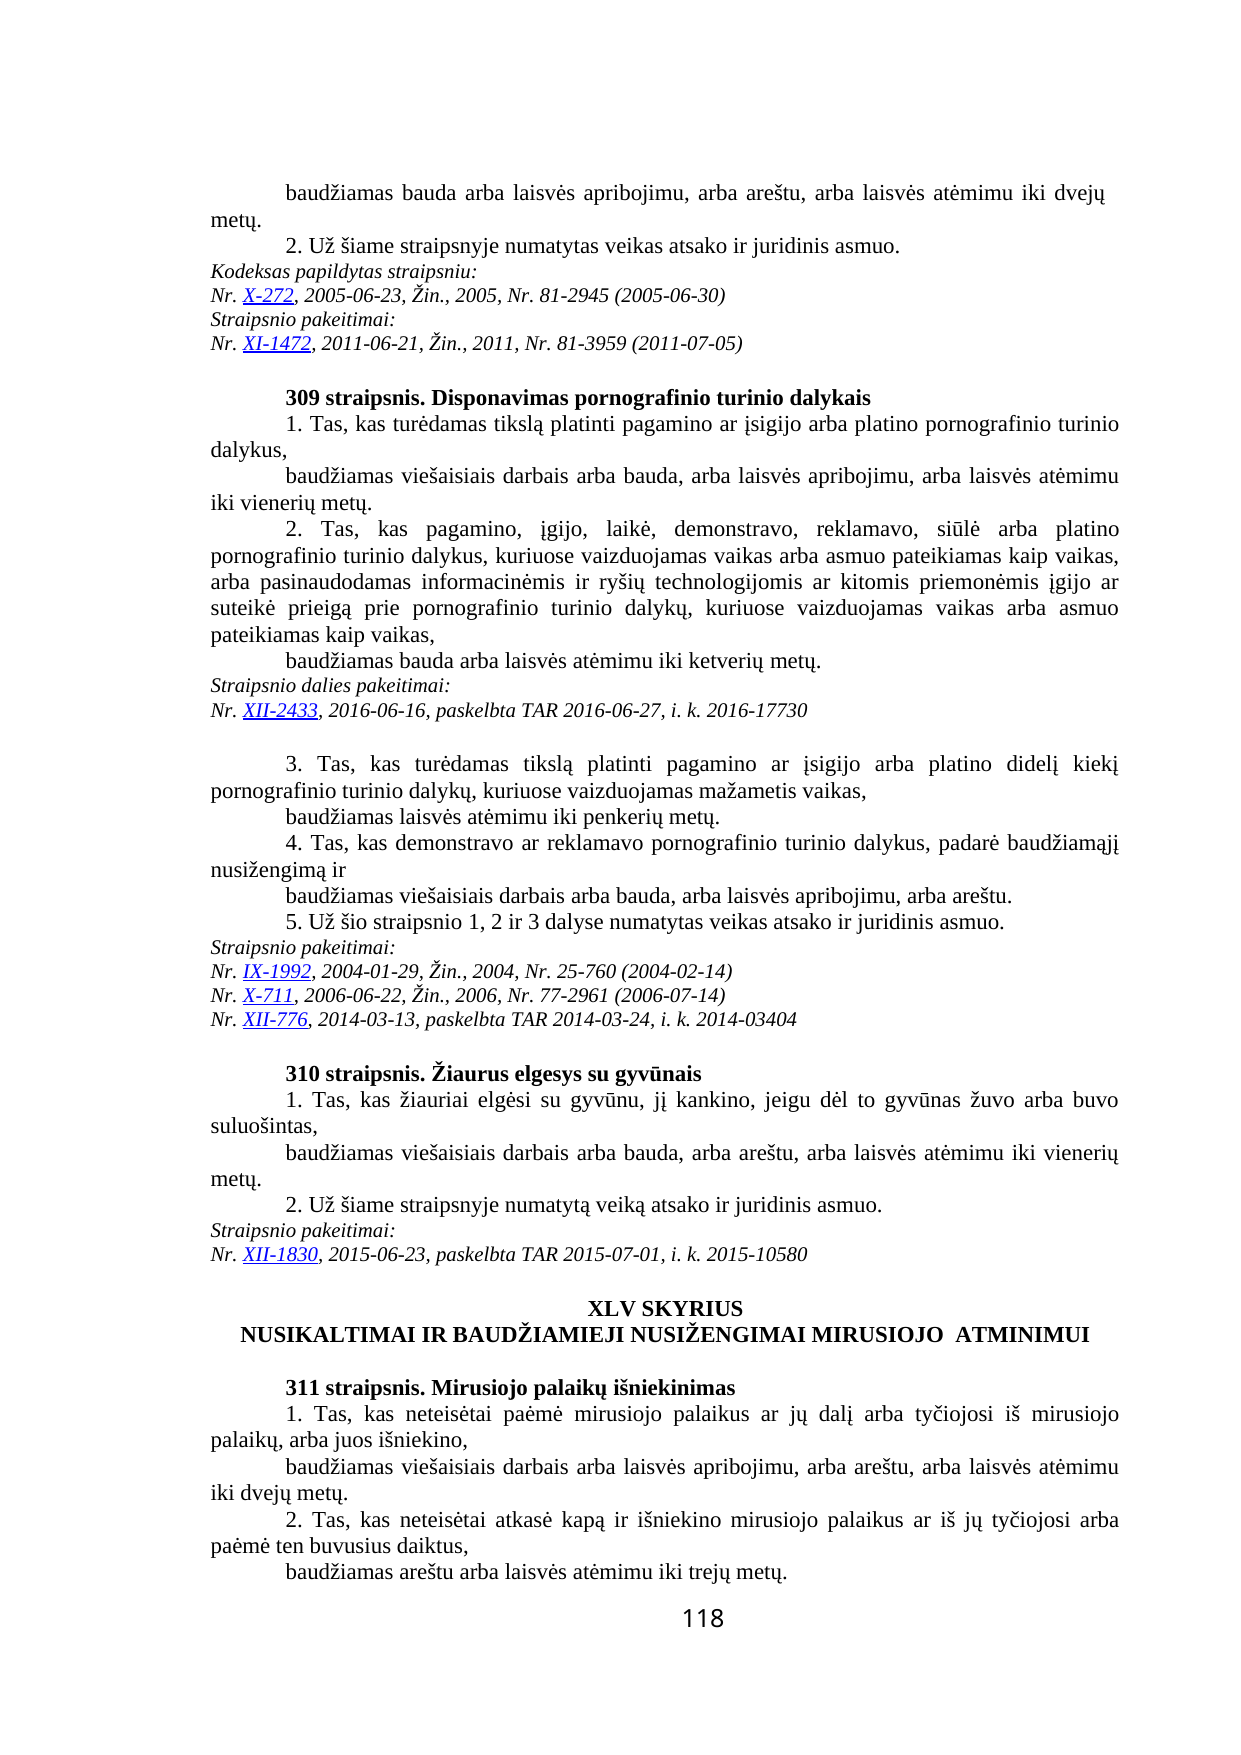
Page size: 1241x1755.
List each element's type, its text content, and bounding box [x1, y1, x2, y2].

text 4. Tas, kas demonstravo ar reklamavo pornografinio turinio dalykus, padarė baudžiamąjį nusižengimą ir [210, 829, 1120, 882]
text Straipsnio dalies pakeitimai: [210, 673, 1120, 697]
text baudžiamas viešaisiais darbais arba bauda, arba laisvės apribojimu, arba laisvės atėmimu iki vienerių metų. [210, 463, 1120, 515]
text Kodeksas papildytas straipsniu: [210, 258, 1120, 283]
text Nr. XII-776, 2014-03-13, paskelbta TAR 2014-03-24, i. k. 2014-03404 [210, 1007, 1120, 1031]
text 1. Tas, kas neteisėtai paėmė mirusiojo palaikus ar jų dalį arba tyčiojosi iš mirusiojo palaikų, arba juos išniekino, [210, 1400, 1120, 1453]
text 2. Tas, kas neteisėtai atkasė kapą ir išniekino mirusiojo palaikus ar iš jų tyčiojosi arba paėmė ten buvusius daiktus, [210, 1506, 1120, 1558]
text 1. Tas, kas žiauriai elgėsi su gyvūnu, jį kankino, jeigu dėl to gyvūnas žuvo arba buvo suluošintas, [210, 1086, 1120, 1139]
text 310 straipsnis. Žiaurus elgesys su gyvūnais [210, 1060, 1120, 1086]
text 2. Tas, kas pagamino, įgijo, laikė, demonstravo, reklamavo, siūlė arba platino pornografinio turinio dalykus, kuriuose vaizduojamas vaikas arba asmuo pateikiamas kaip vaikas, arba pasinaudodamas informacinėmis ir ryšių technologijomis ar kitomis priemonėmis įgijo ar suteikė prieigą prie pornografinio turinio dalykų, kuriuose vaizduojamas vaikas arba asmuo pateikiamas kaip vaikas, [210, 515, 1120, 647]
text 1. Tas, kas turėdamas tikslą platinti pagamino ar įsigijo arba platino pornografinio turinio dalykus, [210, 410, 1120, 463]
text Nr. IX-1992, 2004-01-29, Žin., 2004, Nr. 25-760 (2004-02-14) [210, 959, 1120, 983]
text 2. Už šiame straipsnyje numatytas veikas atsako ir juridinis asmuo. [210, 232, 1120, 258]
text NUSIKALTIMAI IR BAUDŽIAMIEJI NUSIŽENGIMAI MIRUSIOJO ATMINIMUI [210, 1321, 1120, 1347]
text baudžiamas bauda arba laisvės apribojimu, arba areštu, arba laisvės atėmimu iki dvejų metų. [210, 179, 1106, 232]
text baudžiamas laisvės atėmimu iki penkerių metų. [210, 803, 1120, 829]
text Nr. XI-1472, 2011-06-21, Žin., 2011, Nr. 81-3959 (2011-07-05) [210, 331, 1120, 355]
text baudžiamas areštu arba laisvės atėmimu iki trejų metų. [210, 1558, 1120, 1585]
text 5. Už šio straipsnio 1, 2 ir 3 dalyse numatytas veikas atsako ir juridinis asmuo. [210, 908, 1120, 935]
text 311 straipsnis. Mirusiojo palaikų išniekinimas [210, 1374, 1120, 1400]
text baudžiamas bauda arba laisvės atėmimu iki ketverių metų. [210, 647, 1120, 673]
text 3. Tas, kas turėdamas tikslą platinti pagamino ar įsigijo arba platino didelį kiekį pornografinio turinio dalykų, kuriuose vaizduojamas mažametis vaikas, [210, 750, 1120, 803]
text Straipsnio pakeitimai: [210, 307, 1120, 331]
text baudžiamas viešaisiais darbais arba bauda, arba areštu, arba laisvės atėmimu iki vienerių metų. [210, 1139, 1120, 1192]
text Straipsnio pakeitimai: [210, 935, 1120, 959]
text 309 straipsnis. Disponavimas pornografinio turinio dalykais [285, 383, 1120, 410]
text Nr. X-711, 2006-06-22, Žin., 2006, Nr. 77-2961 (2006-07-14) [210, 983, 1120, 1007]
text Nr. XII-2433, 2016-06-16, paskelbta TAR 2016-06-27, i. k. 2016-17730 [210, 697, 1120, 722]
text baudžiamas viešaisiais darbais arba bauda, arba laisvės apribojimu, arba areštu. [210, 882, 1120, 908]
text 2. Už šiame straipsnyje numatytą veiką atsako ir juridinis asmuo. [210, 1192, 1120, 1218]
text XLV SKYRIUS [210, 1295, 1120, 1321]
text Nr. X-272, 2005-06-23, Žin., 2005, Nr. 81-2945 (2005-06-30) [210, 283, 1120, 307]
text baudžiamas viešaisiais darbais arba laisvės apribojimu, arba areštu, arba laisvės atėmimu iki dvejų metų. [210, 1453, 1120, 1506]
text Nr. XII-1830, 2015-06-23, paskelbta TAR 2015-07-01, i. k. 2015-10580 [210, 1242, 1120, 1266]
text Straipsnio pakeitimai: [210, 1218, 1120, 1242]
